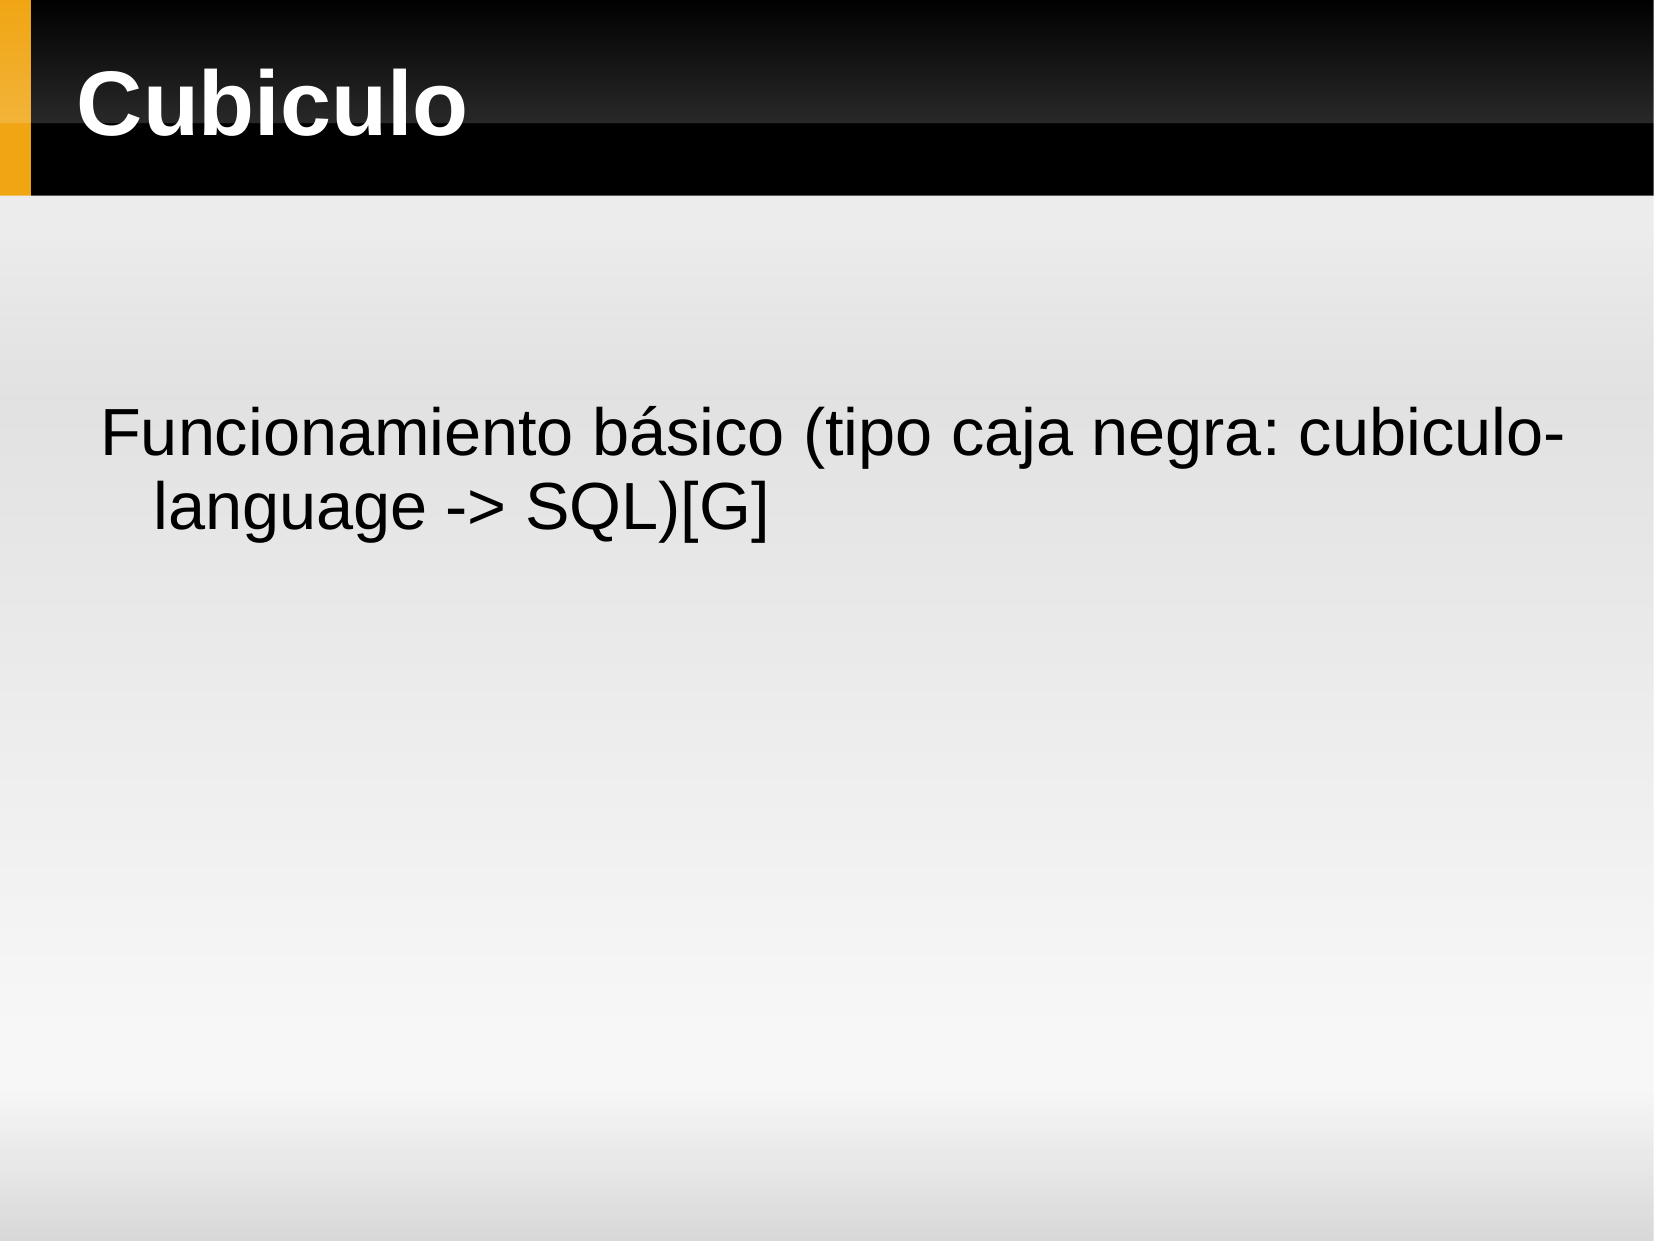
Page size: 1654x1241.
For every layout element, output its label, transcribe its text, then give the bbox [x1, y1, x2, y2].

title Cubiculo [76, 7, 1565, 200]
list Funcionamiento básico (tipo caja negra: cubiculo-language -> SQL)[G] [82, 290, 1571, 1094]
picture [0, 0, 1654, 1241]
